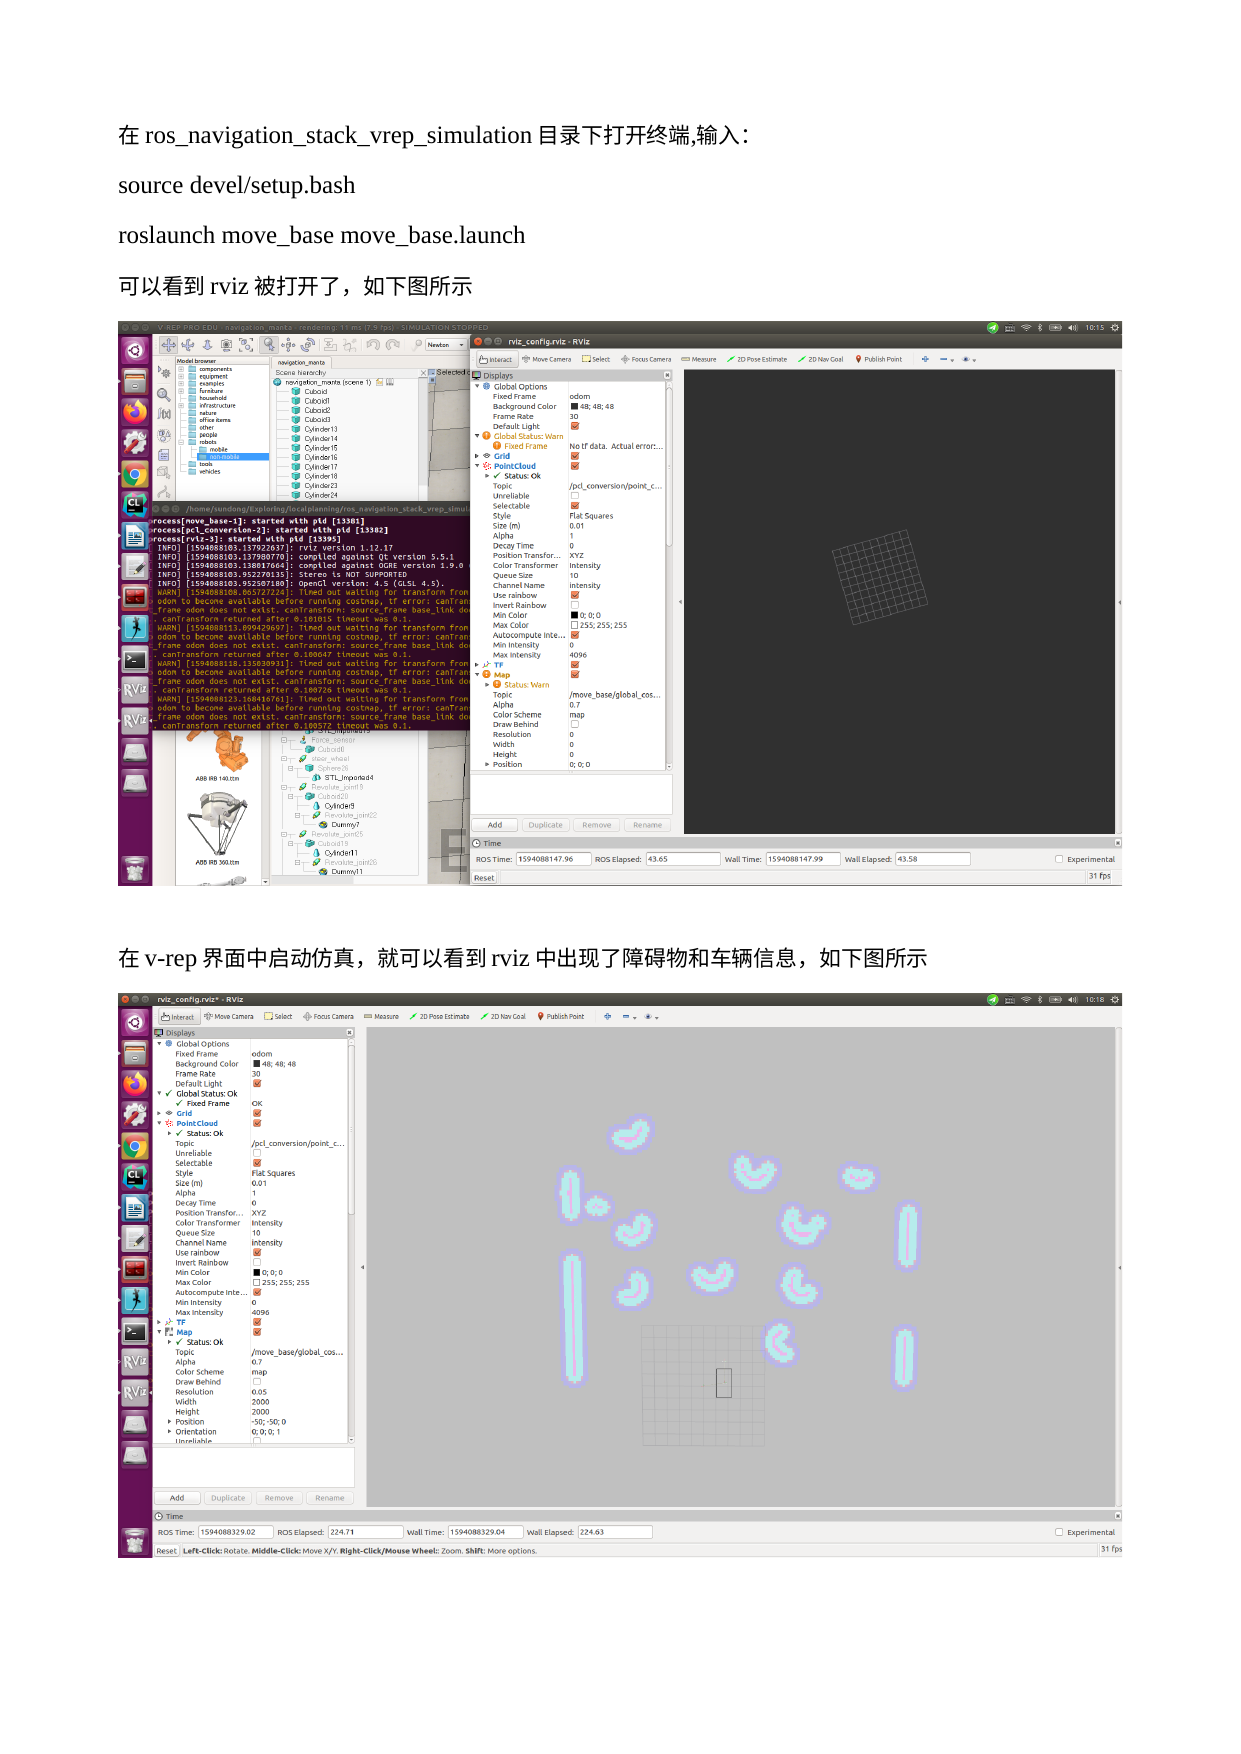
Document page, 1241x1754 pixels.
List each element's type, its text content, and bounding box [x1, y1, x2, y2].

text roslaunch move_base move_base.launch [118, 220, 1122, 248]
text 在v-rep界面中启动仿真，就可以看到rviz中出现了障碍物和车辆信息，如下图所示 [118, 941, 1122, 972]
text source devel/setup.bash [118, 171, 1122, 199]
picture [118, 321, 1123, 886]
text 在 ros_navigation_stack_vrep_simulation目录下打开终端,输入： [118, 118, 1122, 150]
text 可以看到rviz被打开了，如下图所示 [118, 269, 1122, 300]
picture [118, 993, 1123, 1558]
